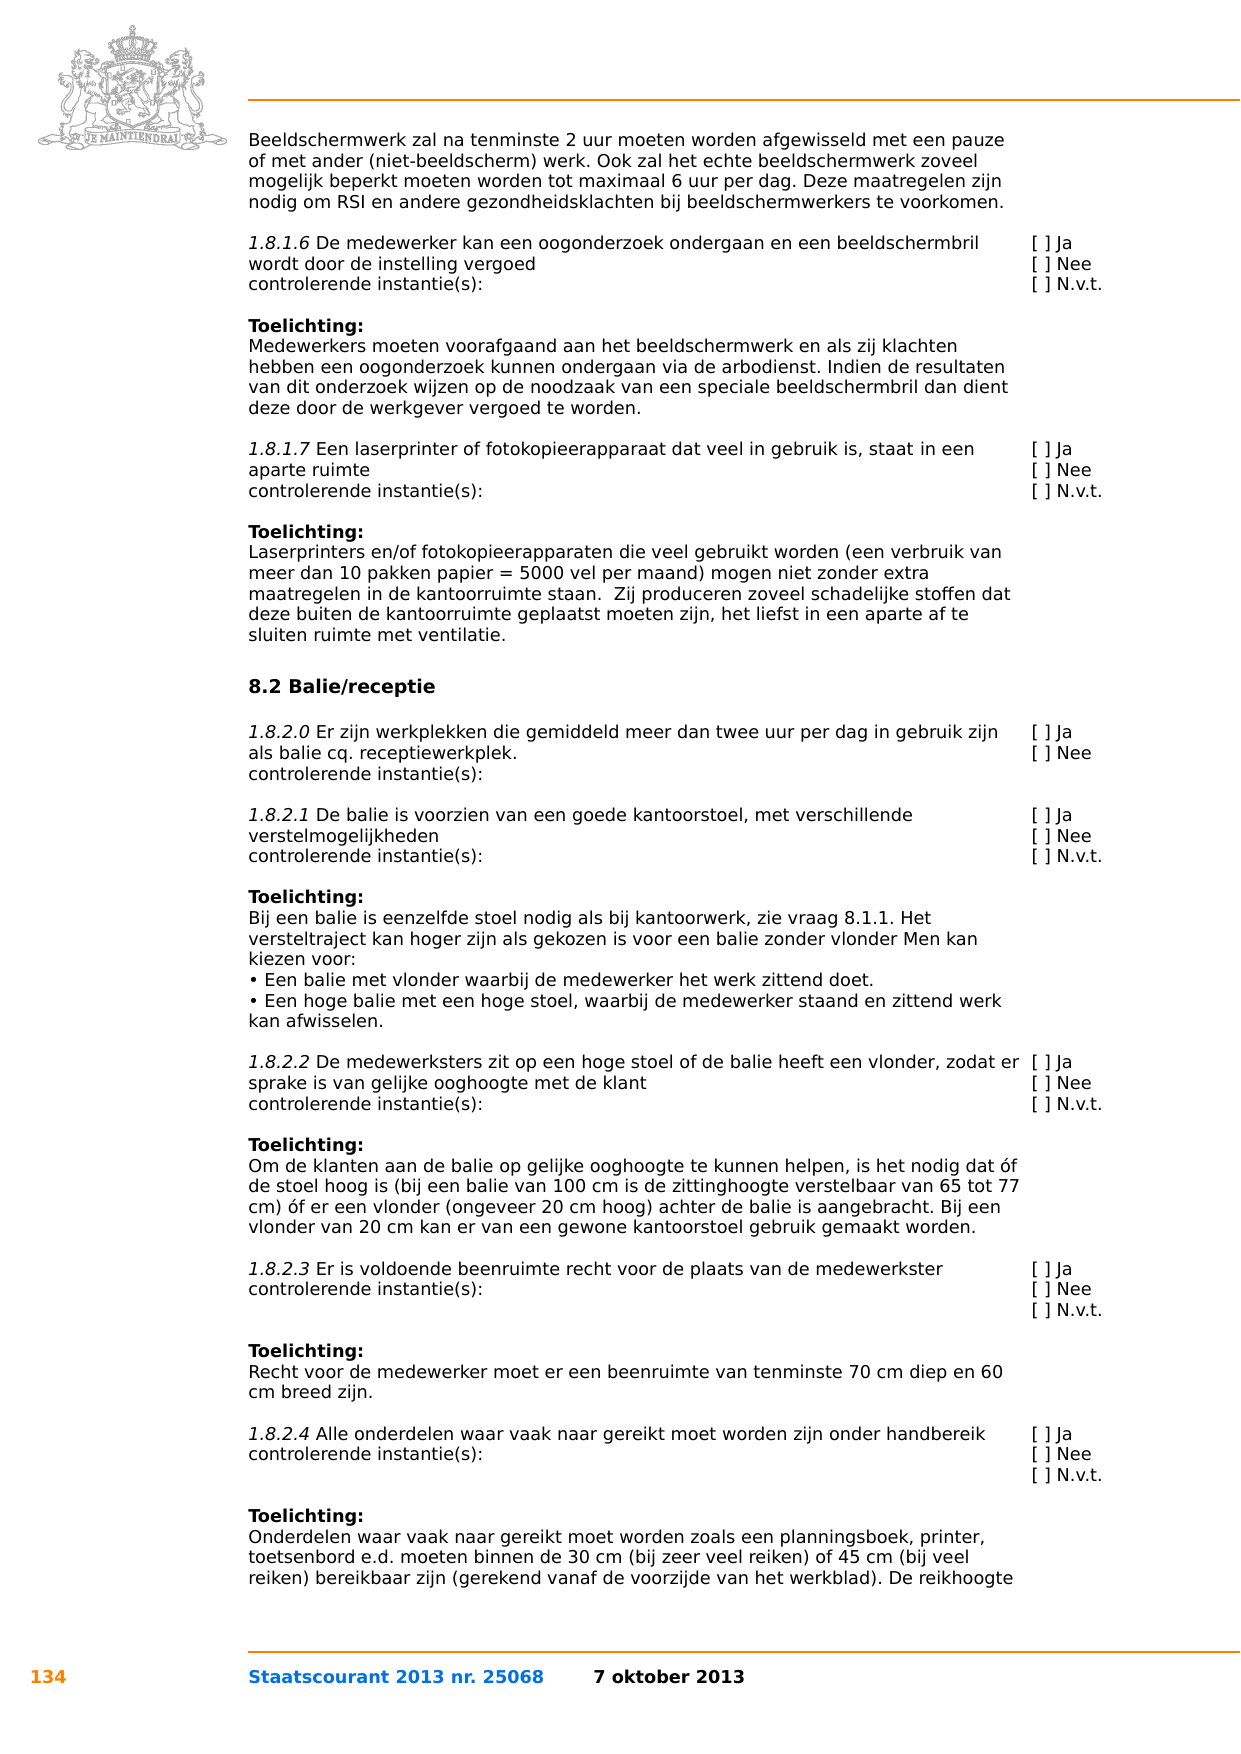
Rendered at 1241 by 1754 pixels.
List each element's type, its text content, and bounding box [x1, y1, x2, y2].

table_cell [ ] Ja [ ] Nee [ ] N.v.t. [1026, 1259, 1163, 1321]
table_cell [1026, 316, 1163, 419]
subtitle 8.2 Balie/receptie [248, 676, 1163, 697]
table_cell [248, 1403, 1163, 1424]
table_cell [1026, 1341, 1163, 1403]
table_cell [ ] Ja [ ] Nee [ ] N.v.t. [1026, 439, 1163, 501]
table_cell Toelichting: Onderdelen waar vaak naar gereikt moet worden zoals een planningsboek, printer, toetsenbord e.d. moeten binnen de 30 cm (bij zeer veel reiken) of 45 cm (bij veel reiken) bereikbaar zijn (gerekend vanaf de voorzijde van het werkblad). De reikhoogte [248, 1506, 1026, 1589]
table_cell [248, 213, 1163, 233]
table_cell [ ] Ja [ ] Nee [ ] N.v.t. [1026, 805, 1163, 867]
table_cell [248, 867, 1026, 887]
table_cell Beeldschermwerk zal na tenminste 2 uur moeten worden afgewisseld met een pauze of met ander (niet-beeldscherm) werk. Ook zal het echte beeldschermwerk zoveel mogelijk beperkt moeten worden tot maximaal 6 uur per dag. Deze maatregelen zijn nodig om RSI en andere gezondheidsklachten bij beeldschermwerkers te voorkomen. [248, 130, 1026, 212]
table_cell [1026, 501, 1163, 522]
table_cell [248, 1114, 1026, 1135]
table_cell 1.8.2.4 Alle onderdelen waar vaak naar gereikt moet worden zijn onder handbereik controlerende instantie(s): [248, 1424, 1026, 1486]
table_cell [248, 1486, 1026, 1506]
table_cell 1.8.2.3 Er is voldoende beenruimte recht voor de plaats van de medewerkster controlerende instantie(s): [248, 1259, 1026, 1321]
table_cell Toelichting: Medewerkers moeten voorafgaand aan het beeldschermwerk en als zij klachten hebben een oogonderzoek kunnen ondergaan via de arbodienst. Indien de resultaten van dit onderzoek wijzen op de noodzaak van een speciale beeldschermbril dan dient deze door de werkgever vergoed te worden. [248, 316, 1026, 419]
table_cell [248, 295, 1026, 316]
table_cell [1026, 522, 1163, 646]
table_cell [248, 419, 1163, 439]
table_cell 1.8.2.1 De balie is voorzien van een goede kantoorstoel, met verschillende verstelmogelijkheden controlerende instantie(s): [248, 805, 1026, 867]
table_cell [1026, 1506, 1163, 1589]
table_header [ ] Ja [ ] Nee [1026, 723, 1163, 784]
table_cell Toelichting: Bij een balie is eenzelfde stoel nodig als bij kantoorwerk, zie vraag 8.1.1. Het versteltraject kan hoger zijn als gekozen is voor een balie zonder vlonder Men kan kiezen voor: • Een balie met vlonder waarbij de medewerker het werk zittend doet. • Een hoge balie met een hoge stoel, waarbij de medewerker staand en zittend werk kan afwisselen. [248, 888, 1026, 1032]
table_header 1.8.2.0 Er zijn werkplekken die gemiddeld meer dan twee uur per dag in gebruik zijn als balie cq. receptiewerkplek. controlerende instantie(s): [248, 723, 1026, 784]
table_cell [248, 1032, 1163, 1052]
picture [38, 25, 227, 150]
table_cell Toelichting: Om de klanten aan de balie op gelijke ooghoogte te kunnen helpen, is het nodig dat óf de stoel hoog is (bij een balie van 100 cm is de zittinghoogte verstelbaar van 65 tot 77 cm) óf er een vlonder (ongeveer 20 cm hoog) achter de balie is aangebracht. Bij een vlonder van 20 cm kan er van een gewone kantoorstoel gebruik gemaakt worden. [248, 1135, 1026, 1238]
table_cell 1.8.2.2 De medewerksters zit op een hoge stoel of de balie heeft een vlonder, zodat er sprake is van gelijke ooghoogte met de klant controlerende instantie(s): [248, 1053, 1026, 1114]
table_cell [248, 501, 1026, 522]
table_cell [1026, 295, 1163, 316]
table_cell [1026, 867, 1163, 887]
table_cell [248, 1238, 1163, 1259]
table_cell [ ] Ja [ ] Nee [ ] N.v.t. [1026, 1053, 1163, 1114]
table_cell [1026, 888, 1163, 1032]
table_cell [ ] Ja [ ] Nee [ ] N.v.t. [1026, 233, 1163, 295]
table_cell [1026, 1321, 1163, 1341]
table_cell [ ] Ja [ ] Nee [ ] N.v.t. [1026, 1424, 1163, 1486]
table_cell [1026, 130, 1163, 212]
table_cell 1.8.1.7 Een laserprinter of fotokopieerapparaat dat veel in gebruik is, staat in een aparte ruimte controlerende instantie(s): [248, 439, 1026, 501]
table_cell Toelichting: Recht voor de medewerker moet er een beenruimte van tenminste 70 cm diep en 60 cm breed zijn. [248, 1341, 1026, 1403]
table_cell Toelichting: Laserprinters en/of fotokopieerapparaten die veel gebruikt worden (een verbruik van meer dan 10 pakken papier = 5000 vel per maand) mogen niet zonder extra maatregelen in de kantoorruimte staan. Zij produceren zoveel schadelijke stoffen dat deze buiten de kantoorruimte geplaatst moeten zijn, het liefst in een aparte af te sluiten ruimte met ventilatie. [248, 522, 1026, 646]
table_cell [1026, 1114, 1163, 1135]
table_cell [248, 1321, 1026, 1341]
table_cell [248, 784, 1163, 805]
table_cell [1026, 1486, 1163, 1506]
table_cell [1026, 1135, 1163, 1238]
table_cell 1.8.1.6 De medewerker kan een oogonderzoek ondergaan en een beeldschermbril wordt door de instelling vergoed controlerende instantie(s): [248, 233, 1026, 295]
